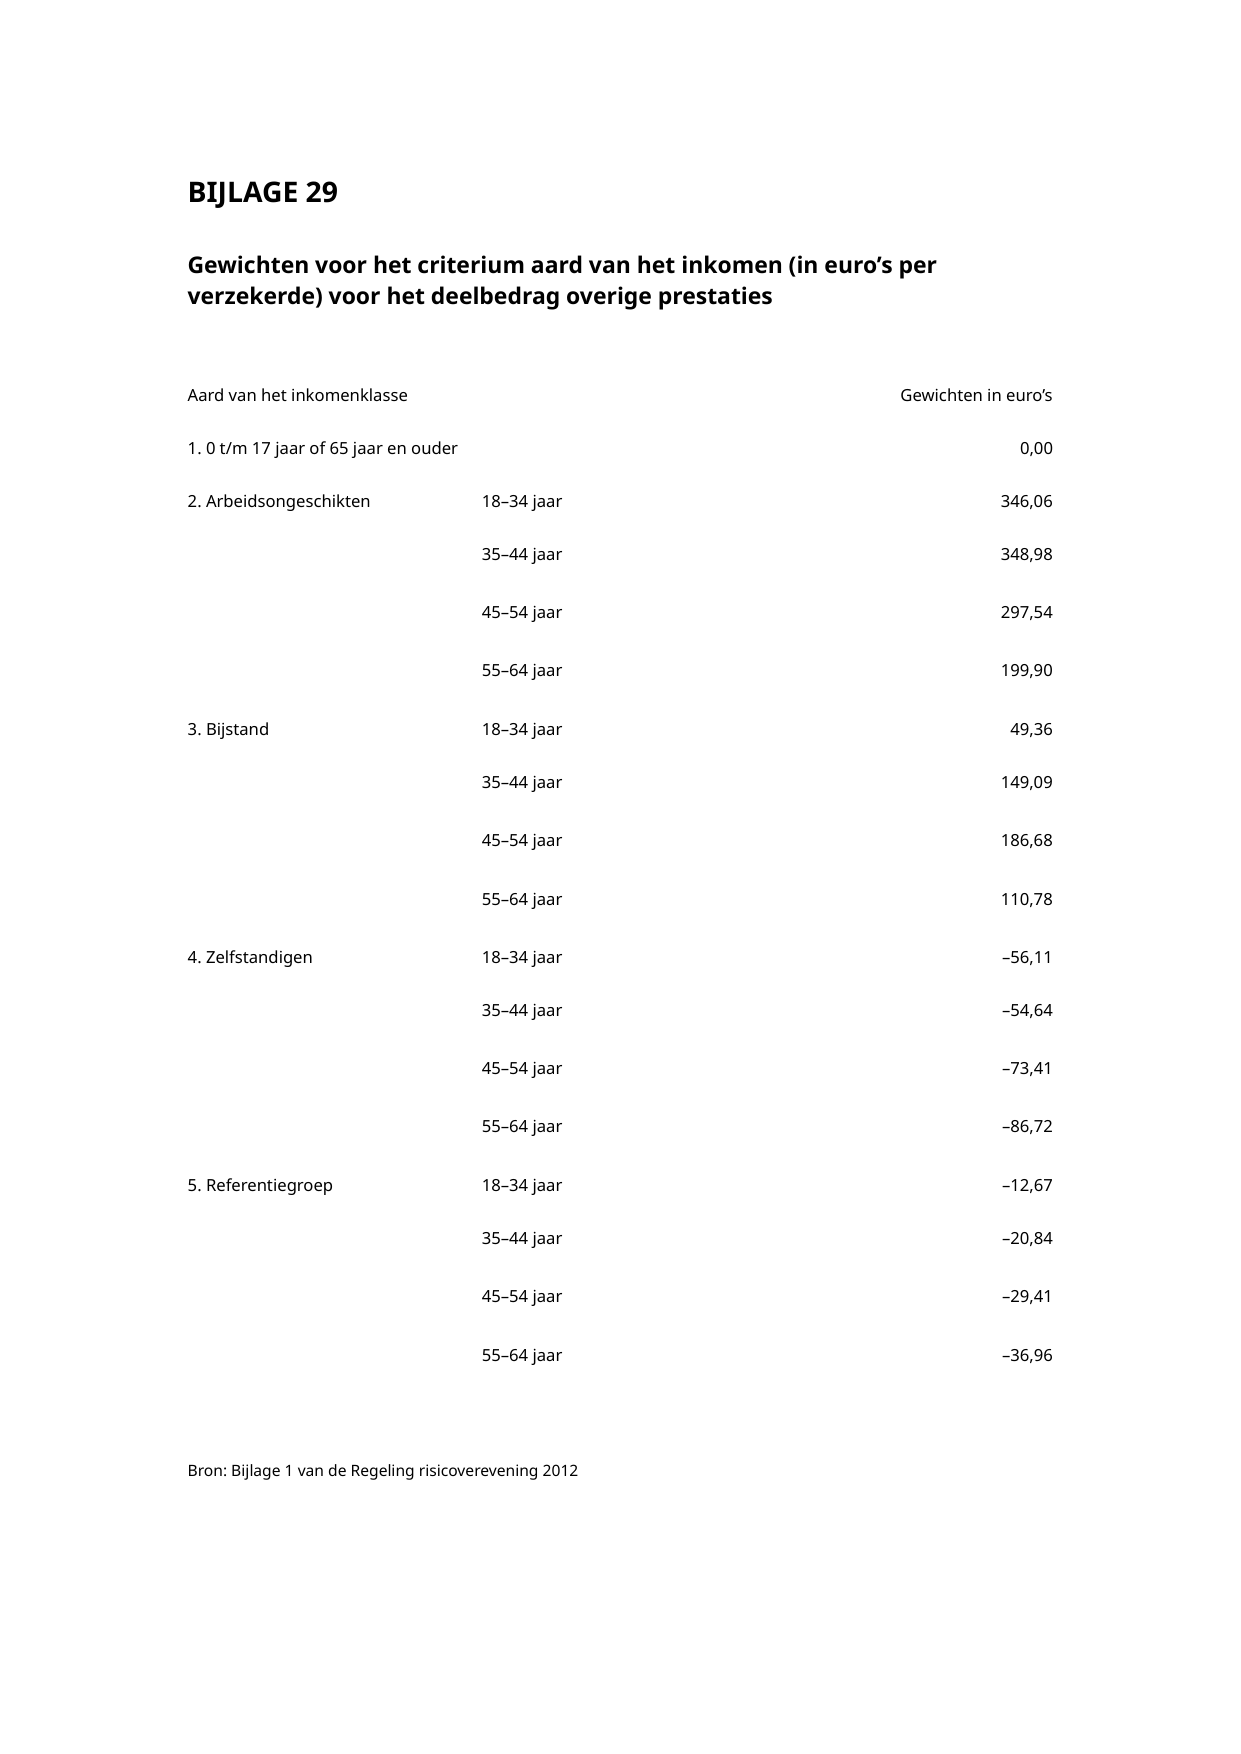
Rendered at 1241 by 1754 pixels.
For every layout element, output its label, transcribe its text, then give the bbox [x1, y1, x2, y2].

table_cell 55–64 jaar [482, 1343, 767, 1402]
subtitle Gewichten voor het criterium aard van het inkomen (in euro’s per verzekerde) voor het deelbedrag overige prestaties [187, 249, 1053, 311]
table_cell –12,67 [767, 1174, 1053, 1226]
table_cell 18–34 jaar [482, 718, 767, 770]
table_cell 55–64 jaar [482, 1115, 767, 1173]
table_cell 18–34 jaar [482, 1174, 767, 1226]
table_cell 149,09 [767, 770, 1053, 829]
table_cell [188, 770, 482, 829]
table_cell [188, 1226, 482, 1285]
table_cell –36,96 [767, 1343, 1053, 1402]
table_cell 2. Arbeidsongeschikten [188, 490, 482, 542]
table_cell [188, 829, 482, 887]
table_cell –54,64 [767, 998, 1053, 1057]
table_cell –73,41 [767, 1057, 1053, 1115]
table_cell 18–34 jaar [482, 490, 767, 542]
table_cell –86,72 [767, 1115, 1053, 1173]
table_cell 0,00 [767, 437, 1053, 489]
table_cell [188, 1115, 482, 1173]
table_header Gewichten in euro’s [767, 384, 1053, 437]
table_cell [188, 1057, 482, 1115]
table_cell [188, 1343, 482, 1402]
table_cell 35–44 jaar [482, 770, 767, 829]
table_cell 45–54 jaar [482, 829, 767, 887]
table_cell –29,41 [767, 1285, 1053, 1343]
table_cell 35–44 jaar [482, 542, 767, 601]
table_cell –20,84 [767, 1226, 1053, 1285]
table_cell [188, 887, 482, 946]
table_cell [188, 998, 482, 1057]
table_cell 1. 0 t/m 17 jaar of 65 jaar en ouder [188, 437, 767, 489]
table_cell 5. Referentiegroep [188, 1174, 482, 1226]
table_cell 45–54 jaar [482, 1057, 767, 1115]
table_cell 4. Zelfstandigen [188, 946, 482, 998]
table_cell 346,06 [767, 490, 1053, 542]
table_header Aard van het inkomenklasse [188, 384, 767, 437]
subtitle BIJLAGE 29 [187, 172, 1053, 211]
table_cell 45–54 jaar [482, 1285, 767, 1343]
table_cell 49,36 [767, 718, 1053, 770]
table_cell –56,11 [767, 946, 1053, 998]
table_cell 297,54 [767, 601, 1053, 659]
table_cell 3. Bijstand [188, 718, 482, 770]
table_cell 55–64 jaar [482, 887, 767, 946]
table_cell 186,68 [767, 829, 1053, 887]
table_cell 35–44 jaar [482, 1226, 767, 1285]
table_cell [188, 659, 482, 717]
table_cell [188, 1285, 482, 1343]
table_cell 35–44 jaar [482, 998, 767, 1057]
table_cell 18–34 jaar [482, 946, 767, 998]
table_cell 110,78 [767, 887, 1053, 946]
table_cell [188, 542, 482, 601]
table_cell 45–54 jaar [482, 601, 767, 659]
table_cell 348,98 [767, 542, 1053, 601]
table_cell 199,90 [767, 659, 1053, 717]
table_cell [188, 601, 482, 659]
text Bron: Bijlage 1 van de Regeling risicoverevening 2012 [187, 1460, 1053, 1481]
table_cell 55–64 jaar [482, 659, 767, 717]
